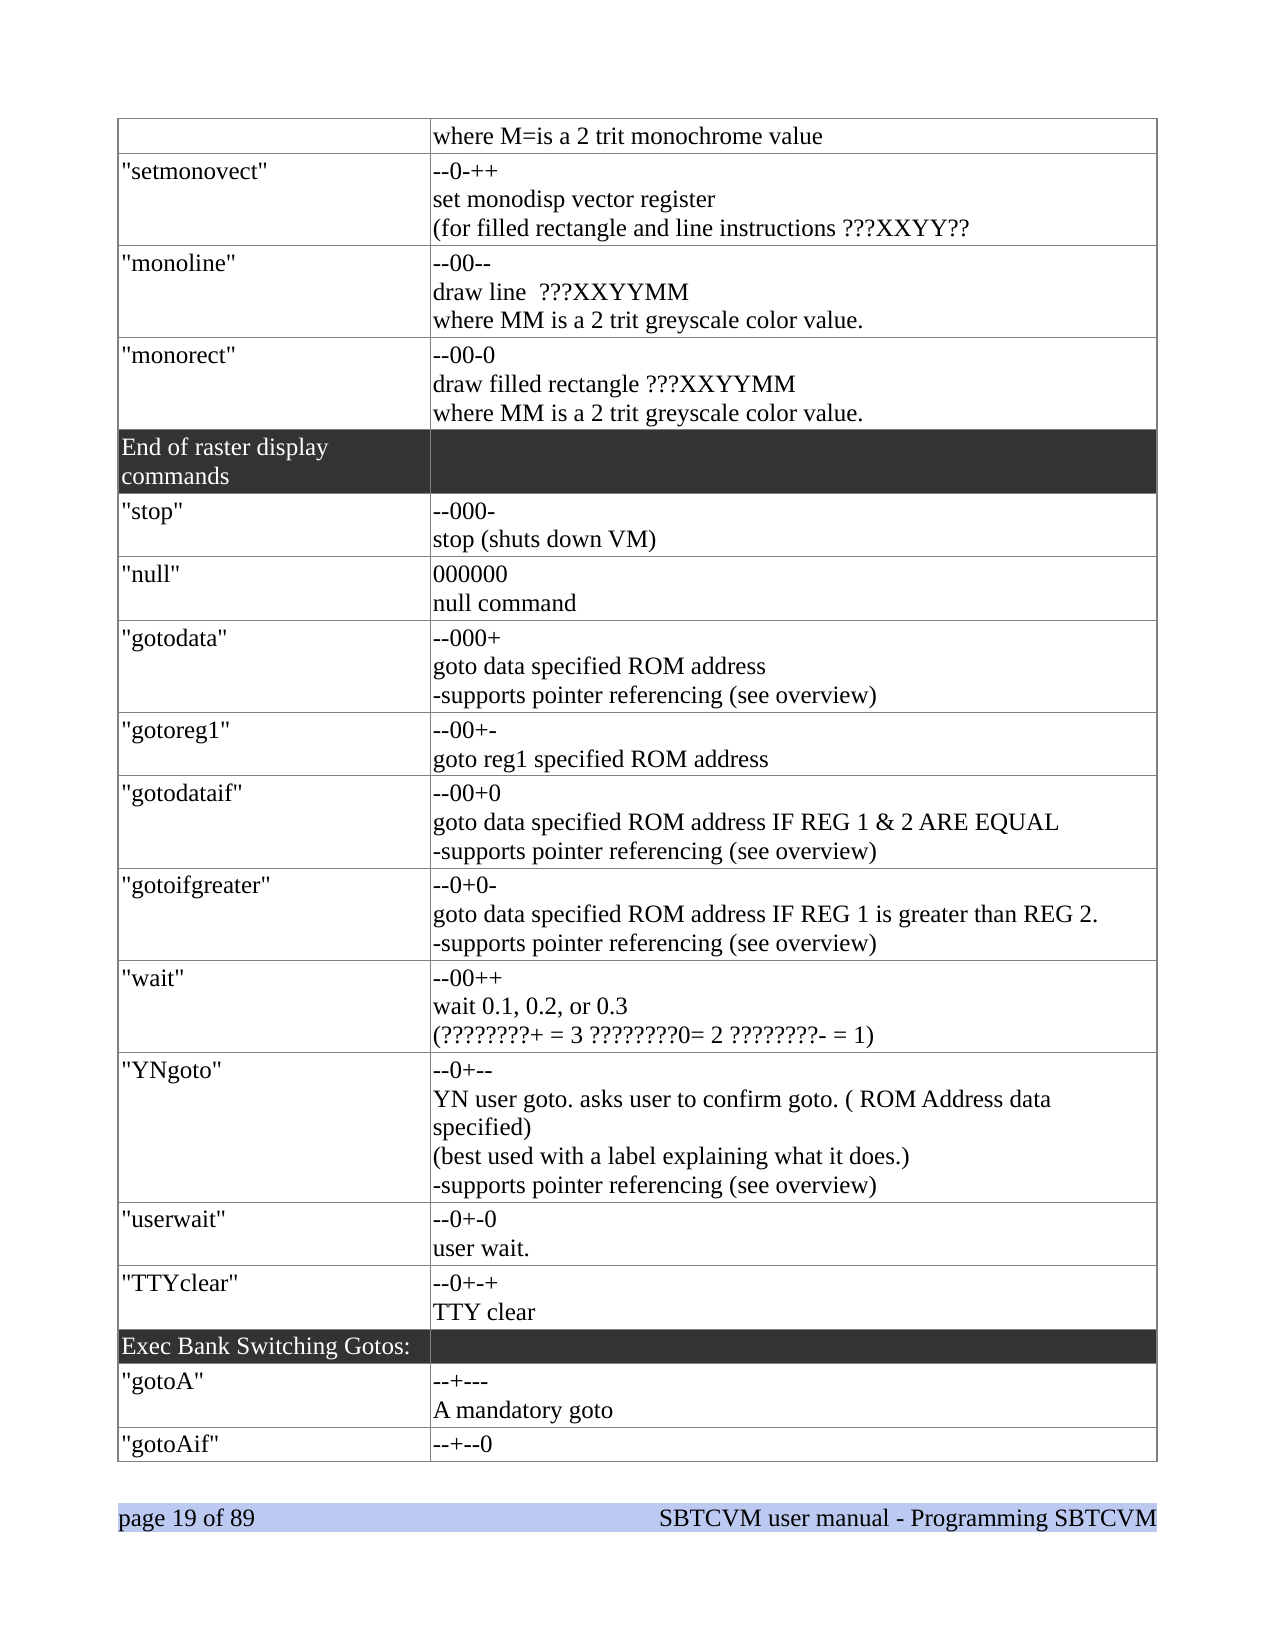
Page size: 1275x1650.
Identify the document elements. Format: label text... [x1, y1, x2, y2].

table_cell "TTYclear" [119, 1266, 430, 1328]
table_cell --0+0- goto data specified ROM address IF REG 1 is greater than REG 2. -supports pointer referencing (see overview) [431, 869, 1156, 960]
table_cell "gotoreg1" [119, 713, 430, 775]
table_cell Exec Bank Switching Gotos: [119, 1330, 430, 1363]
table_cell "monorect" [119, 338, 430, 429]
table_cell --+--0 [431, 1428, 1156, 1461]
table_cell "gotoifgreater" [119, 869, 430, 960]
table_cell where M=is a 2 trit monochrome value [431, 119, 1156, 153]
table_cell --0+-+ TTY clear [431, 1266, 1156, 1328]
table_cell [431, 430, 1156, 493]
table_cell "userwait" [119, 1203, 430, 1265]
table_cell --00++ wait 0.1, 0.2, or 0.3 (????????+ = 3 ????????0= 2 ????????- = 1) [431, 961, 1156, 1052]
table_cell "null" [119, 557, 430, 620]
table_cell "gotoA" [119, 1364, 430, 1427]
table_cell --000+ goto data specified ROM address -supports pointer referencing (see overview) [431, 621, 1156, 712]
table_cell --000- stop (shuts down VM) [431, 494, 1156, 556]
table_cell "setmonovect" [119, 154, 430, 245]
table_cell --0+-0 user wait. [431, 1203, 1156, 1265]
table_cell --0+-- YN user goto. asks user to confirm goto. ( ROM Address data specified) (best used with a label explaining what it does.) -supports pointer referencing (see overview) [431, 1053, 1156, 1202]
table_cell End of raster display commands [119, 430, 430, 493]
table_cell "gotodata" [119, 621, 430, 712]
table_cell --00+0 goto data specified ROM address IF REG 1 & 2 ARE EQUAL -supports pointer referencing (see overview) [431, 776, 1156, 867]
table_cell "stop" [119, 494, 430, 556]
table_cell [431, 1330, 1156, 1363]
table_cell "YNgoto" [119, 1053, 430, 1202]
table_cell --00-- draw line ???XXYYMM where MM is a 2 trit greyscale color value. [431, 246, 1156, 337]
table_cell --00-0 draw filled rectangle ???XXYYMM where MM is a 2 trit greyscale color value. [431, 338, 1156, 429]
table_cell 000000 null command [431, 557, 1156, 620]
table_cell --0-++ set monodisp vector register (for filled rectangle and line instructions ???XXYY?? [431, 154, 1156, 245]
table_cell "wait" [119, 961, 430, 1052]
table_cell "gotodataif" [119, 776, 430, 867]
table_cell "monoline" [119, 246, 430, 337]
table_cell "gotoAif" [119, 1428, 430, 1461]
table_cell --00+- goto reg1 specified ROM address [431, 713, 1156, 775]
table_cell --+--- A mandatory goto [431, 1364, 1156, 1427]
table_cell [119, 119, 430, 153]
